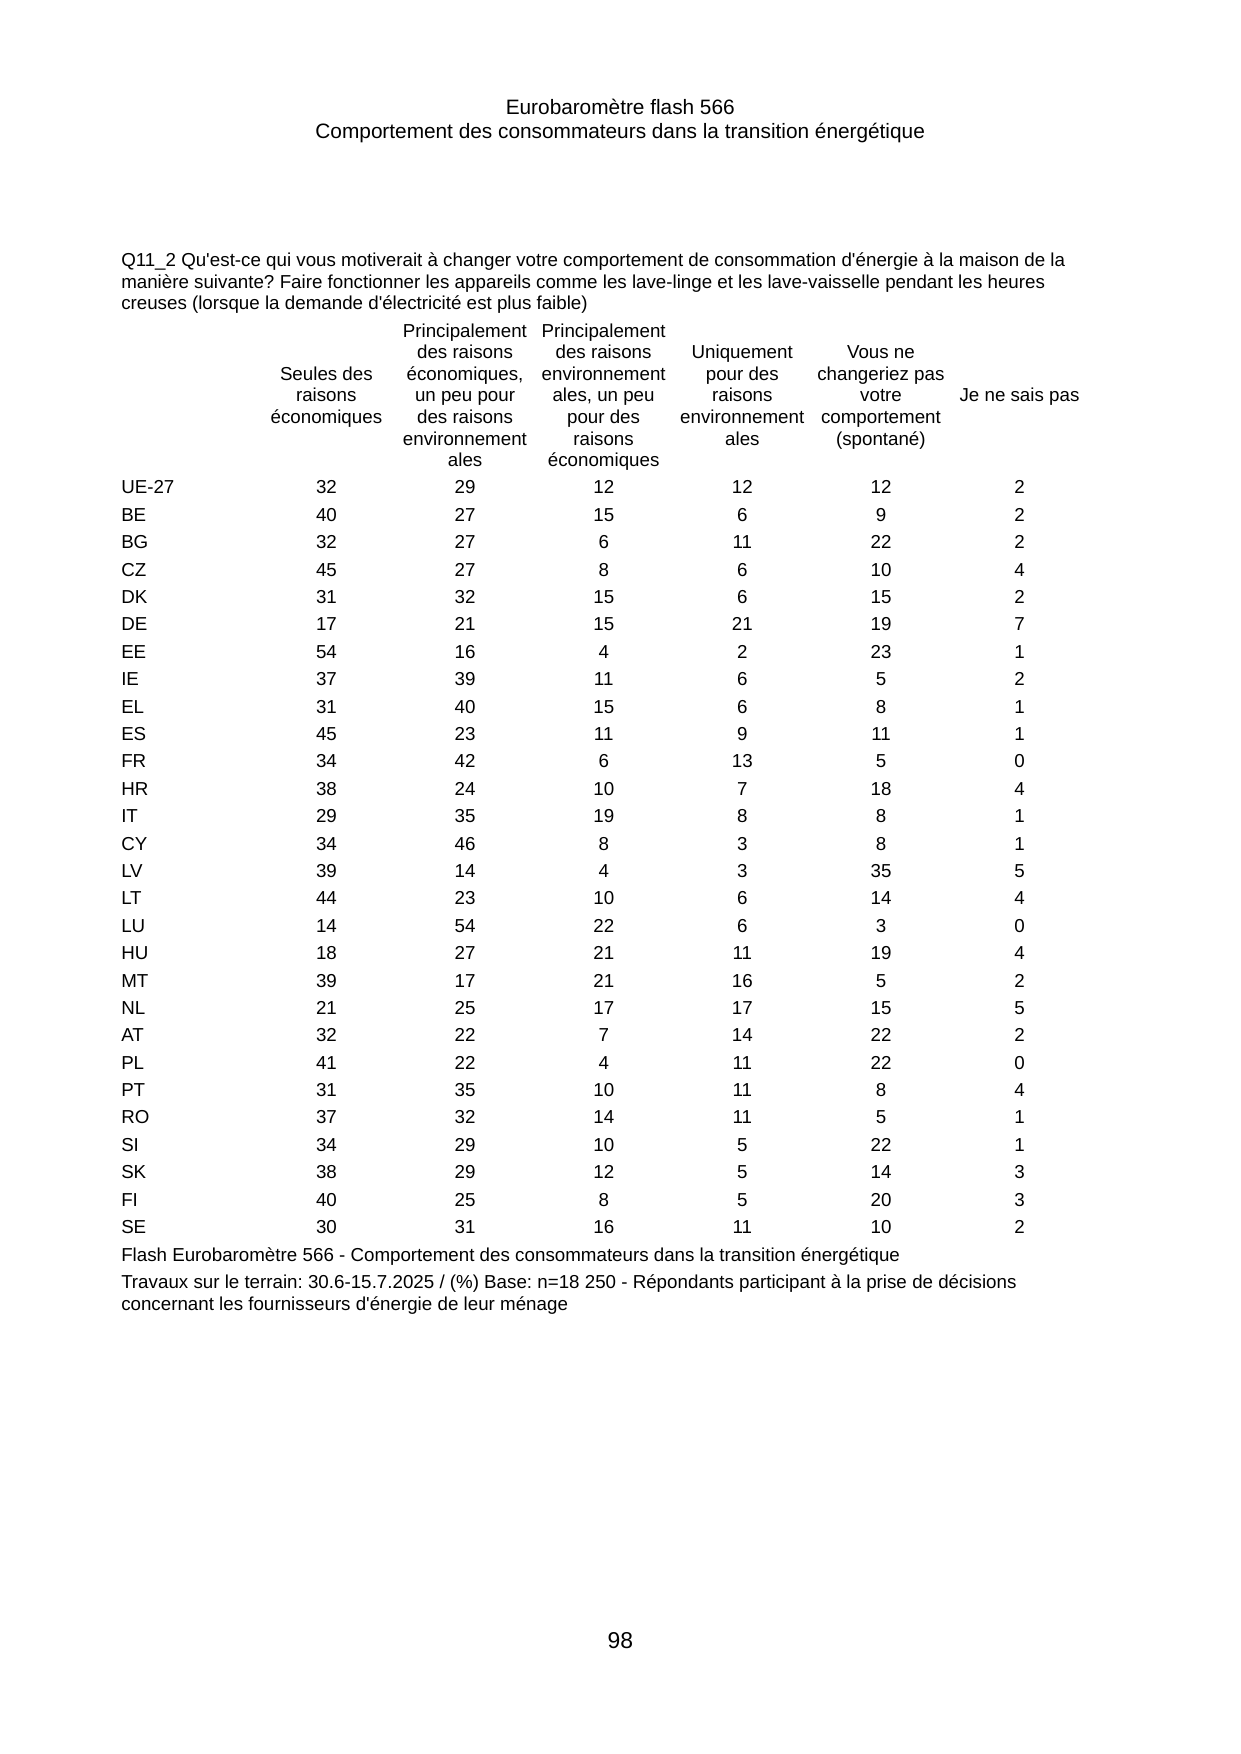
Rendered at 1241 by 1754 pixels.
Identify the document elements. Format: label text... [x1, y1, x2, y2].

table_cell BG [118, 528, 257, 556]
table_cell 21 [395, 610, 534, 638]
table_cell 11 [673, 1076, 811, 1103]
table_cell 46 [395, 830, 534, 857]
table_cell 3 [811, 912, 950, 939]
table_cell 21 [534, 939, 673, 966]
table_cell 25 [395, 994, 534, 1021]
table_cell 34 [257, 1131, 395, 1158]
table_cell 31 [257, 583, 395, 610]
table_cell Vous ne changeriez pas votre comportement (spontané) [811, 317, 950, 473]
table_cell 38 [257, 775, 395, 802]
table_cell 8 [811, 693, 950, 720]
table_cell 7 [534, 1021, 673, 1049]
table_cell 2 [950, 1021, 1089, 1049]
table_cell Travaux sur le terrain: 30.6-15.7.2025 / (%) Base: n=18 250 - Répondants participant à la prise de décisions concernant les fournisseurs d'énergie de leur ménage [118, 1268, 1089, 1317]
table_cell 2 [950, 966, 1089, 994]
table_cell 11 [673, 1049, 811, 1076]
table_cell 6 [673, 912, 811, 939]
table_cell 1 [950, 830, 1089, 857]
table_cell PL [118, 1049, 257, 1076]
table_cell 12 [534, 1158, 673, 1186]
table_cell IT [118, 802, 257, 829]
table_cell EE [118, 638, 257, 665]
table_cell 2 [950, 665, 1089, 692]
table_cell 2 [950, 473, 1089, 501]
table_cell 2 [950, 1213, 1089, 1240]
table_cell 3 [950, 1186, 1089, 1213]
table_cell 29 [257, 802, 395, 829]
table_cell 6 [673, 884, 811, 912]
table_cell 12 [534, 473, 673, 501]
table_cell BE [118, 501, 257, 528]
table_cell 45 [257, 720, 395, 747]
table_cell 1 [950, 693, 1089, 720]
table_cell 30 [257, 1213, 395, 1240]
table_cell 1 [950, 1131, 1089, 1158]
table_cell Je ne sais pas [950, 317, 1089, 473]
table_cell 18 [811, 775, 950, 802]
table_cell 11 [534, 720, 673, 747]
table_cell 6 [534, 747, 673, 775]
table_cell AT [118, 1021, 257, 1049]
table_cell 7 [950, 610, 1089, 638]
table_cell 22 [395, 1049, 534, 1076]
table_cell 23 [395, 884, 534, 912]
table_cell 15 [534, 501, 673, 528]
table_cell 10 [534, 1131, 673, 1158]
table_cell 44 [257, 884, 395, 912]
table_cell 27 [395, 939, 534, 966]
table_cell 12 [673, 473, 811, 501]
table_cell SI [118, 1131, 257, 1158]
table_cell 0 [950, 747, 1089, 775]
table_cell 10 [534, 1076, 673, 1103]
table_cell 54 [257, 638, 395, 665]
table_cell 45 [257, 556, 395, 583]
table_cell 5 [811, 747, 950, 775]
table_cell Flash Eurobaromètre 566 - Comportement des consommateurs dans la transition énergétique [118, 1240, 1089, 1268]
table_cell 19 [811, 939, 950, 966]
table_cell 19 [811, 610, 950, 638]
table_cell 38 [257, 1158, 395, 1186]
table_cell PT [118, 1076, 257, 1103]
table_cell 8 [811, 1076, 950, 1103]
table_cell 10 [534, 775, 673, 802]
table_cell 3 [950, 1158, 1089, 1186]
table_cell 35 [395, 1076, 534, 1103]
table_cell 5 [950, 994, 1089, 1021]
table_cell 8 [534, 1186, 673, 1213]
table_cell LV [118, 857, 257, 884]
table_cell 35 [811, 857, 950, 884]
table_cell 4 [950, 884, 1089, 912]
table_cell FR [118, 747, 257, 775]
table_cell 20 [811, 1186, 950, 1213]
table_cell 2 [950, 583, 1089, 610]
table_cell 32 [395, 1104, 534, 1131]
table_header Q11_2 Qu'est-ce qui vous motiverait à changer votre comportement de consommation d'énergie à la maison de la manière suivante? Faire fonctionner les appareils comme les lave-linge et les lave-vaisselle pendant les heures creuses (lorsque la demande d'électricité est plus faible) [118, 246, 1089, 317]
table_cell 32 [257, 1021, 395, 1049]
table_cell 10 [811, 1213, 950, 1240]
table_cell 0 [950, 1049, 1089, 1076]
table_cell 29 [395, 1131, 534, 1158]
table_cell 4 [950, 1076, 1089, 1103]
table_cell 15 [534, 583, 673, 610]
table_cell CZ [118, 556, 257, 583]
table_cell MT [118, 966, 257, 994]
table_cell 34 [257, 830, 395, 857]
table_cell 24 [395, 775, 534, 802]
table_cell 54 [395, 912, 534, 939]
table_cell 5 [673, 1158, 811, 1186]
table_cell 35 [395, 802, 534, 829]
table_cell 6 [534, 528, 673, 556]
table_cell SK [118, 1158, 257, 1186]
table_cell 8 [534, 830, 673, 857]
table_cell 6 [673, 556, 811, 583]
table_cell 2 [950, 501, 1089, 528]
table_cell 11 [673, 939, 811, 966]
table_cell HU [118, 939, 257, 966]
table_cell 1 [950, 720, 1089, 747]
table_cell 5 [950, 857, 1089, 884]
table_cell 4 [534, 857, 673, 884]
table_cell 11 [673, 1213, 811, 1240]
table_cell 14 [811, 1158, 950, 1186]
table_cell 7 [673, 775, 811, 802]
table_cell 6 [673, 501, 811, 528]
table_cell 8 [811, 802, 950, 829]
table_cell 32 [257, 528, 395, 556]
table_cell 16 [673, 966, 811, 994]
table_cell UE-27 [118, 473, 257, 501]
table_cell Uniquement pour des raisons environnementales [673, 317, 811, 473]
table_cell 32 [395, 583, 534, 610]
table_cell 14 [673, 1021, 811, 1049]
table_cell 4 [950, 775, 1089, 802]
table_cell 15 [811, 994, 950, 1021]
table_cell 14 [395, 857, 534, 884]
table_cell 8 [673, 802, 811, 829]
table_cell 5 [811, 966, 950, 994]
table_cell Seules des raisons économiques [257, 317, 395, 473]
table_cell 40 [257, 1186, 395, 1213]
table_cell Principalement des raisons environnementales, un peu pour des raisons économiques [534, 317, 673, 473]
table_cell 5 [673, 1131, 811, 1158]
table_cell 4 [950, 939, 1089, 966]
table_cell 39 [257, 966, 395, 994]
table_cell FI [118, 1186, 257, 1213]
table_cell RO [118, 1104, 257, 1131]
table_cell 11 [811, 720, 950, 747]
table_cell 17 [257, 610, 395, 638]
table_cell 8 [811, 830, 950, 857]
table_cell SE [118, 1213, 257, 1240]
table_cell 32 [257, 473, 395, 501]
table_cell HR [118, 775, 257, 802]
table_cell 22 [811, 1131, 950, 1158]
table_cell [118, 317, 257, 473]
table_cell 6 [673, 693, 811, 720]
table_cell LU [118, 912, 257, 939]
table_cell ES [118, 720, 257, 747]
table_cell 2 [950, 528, 1089, 556]
table_cell 17 [534, 994, 673, 1021]
table_cell 14 [257, 912, 395, 939]
table_cell Principalement des raisons économiques, un peu pour des raisons environnementales [395, 317, 534, 473]
table_cell 11 [673, 528, 811, 556]
table_cell 21 [534, 966, 673, 994]
table_cell 12 [811, 473, 950, 501]
table_cell 37 [257, 665, 395, 692]
table_cell 16 [534, 1213, 673, 1240]
table_cell 0 [950, 912, 1089, 939]
table_cell EL [118, 693, 257, 720]
table_cell CY [118, 830, 257, 857]
table_cell 27 [395, 501, 534, 528]
table_cell 16 [395, 638, 534, 665]
table_cell 41 [257, 1049, 395, 1076]
table_cell 27 [395, 528, 534, 556]
table_cell 31 [257, 693, 395, 720]
table_cell 39 [257, 857, 395, 884]
table_cell 1 [950, 802, 1089, 829]
table_cell 10 [534, 884, 673, 912]
table_cell 13 [673, 747, 811, 775]
table_cell 4 [950, 556, 1089, 583]
table_cell 1 [950, 638, 1089, 665]
table_cell 6 [673, 665, 811, 692]
table_cell 40 [395, 693, 534, 720]
table_cell 1 [950, 1104, 1089, 1131]
table_cell 39 [395, 665, 534, 692]
table_cell 2 [673, 638, 811, 665]
table_cell 4 [534, 1049, 673, 1076]
table_cell 11 [673, 1104, 811, 1131]
table_cell 22 [811, 1021, 950, 1049]
table_cell 40 [257, 501, 395, 528]
table_cell 9 [811, 501, 950, 528]
table_cell 42 [395, 747, 534, 775]
table_cell 22 [811, 528, 950, 556]
table_cell 31 [395, 1213, 534, 1240]
table_cell 27 [395, 556, 534, 583]
table_cell 15 [811, 583, 950, 610]
table_cell 14 [811, 884, 950, 912]
table_cell 10 [811, 556, 950, 583]
table_cell 23 [395, 720, 534, 747]
table_cell 21 [673, 610, 811, 638]
table_cell 5 [673, 1186, 811, 1213]
table_cell 8 [534, 556, 673, 583]
table_cell 4 [534, 638, 673, 665]
table_cell 15 [534, 610, 673, 638]
table_cell 14 [534, 1104, 673, 1131]
table_cell 17 [395, 966, 534, 994]
table_cell 29 [395, 1158, 534, 1186]
table_cell 22 [811, 1049, 950, 1076]
table_cell DE [118, 610, 257, 638]
table_cell 25 [395, 1186, 534, 1213]
table_cell 3 [673, 857, 811, 884]
table_cell IE [118, 665, 257, 692]
table_cell 22 [534, 912, 673, 939]
table_cell 18 [257, 939, 395, 966]
table_cell 37 [257, 1104, 395, 1131]
table_cell 11 [534, 665, 673, 692]
table_cell 17 [673, 994, 811, 1021]
table_cell 6 [673, 583, 811, 610]
table_cell 31 [257, 1076, 395, 1103]
table_cell 5 [811, 665, 950, 692]
table_cell DK [118, 583, 257, 610]
table_cell 22 [395, 1021, 534, 1049]
table_cell 9 [673, 720, 811, 747]
table_cell 3 [673, 830, 811, 857]
table_cell 21 [257, 994, 395, 1021]
table_cell 29 [395, 473, 534, 501]
table_cell 34 [257, 747, 395, 775]
table_cell LT [118, 884, 257, 912]
table_cell 23 [811, 638, 950, 665]
table_cell 19 [534, 802, 673, 829]
table_cell 15 [534, 693, 673, 720]
table_cell 5 [811, 1104, 950, 1131]
table_cell NL [118, 994, 257, 1021]
